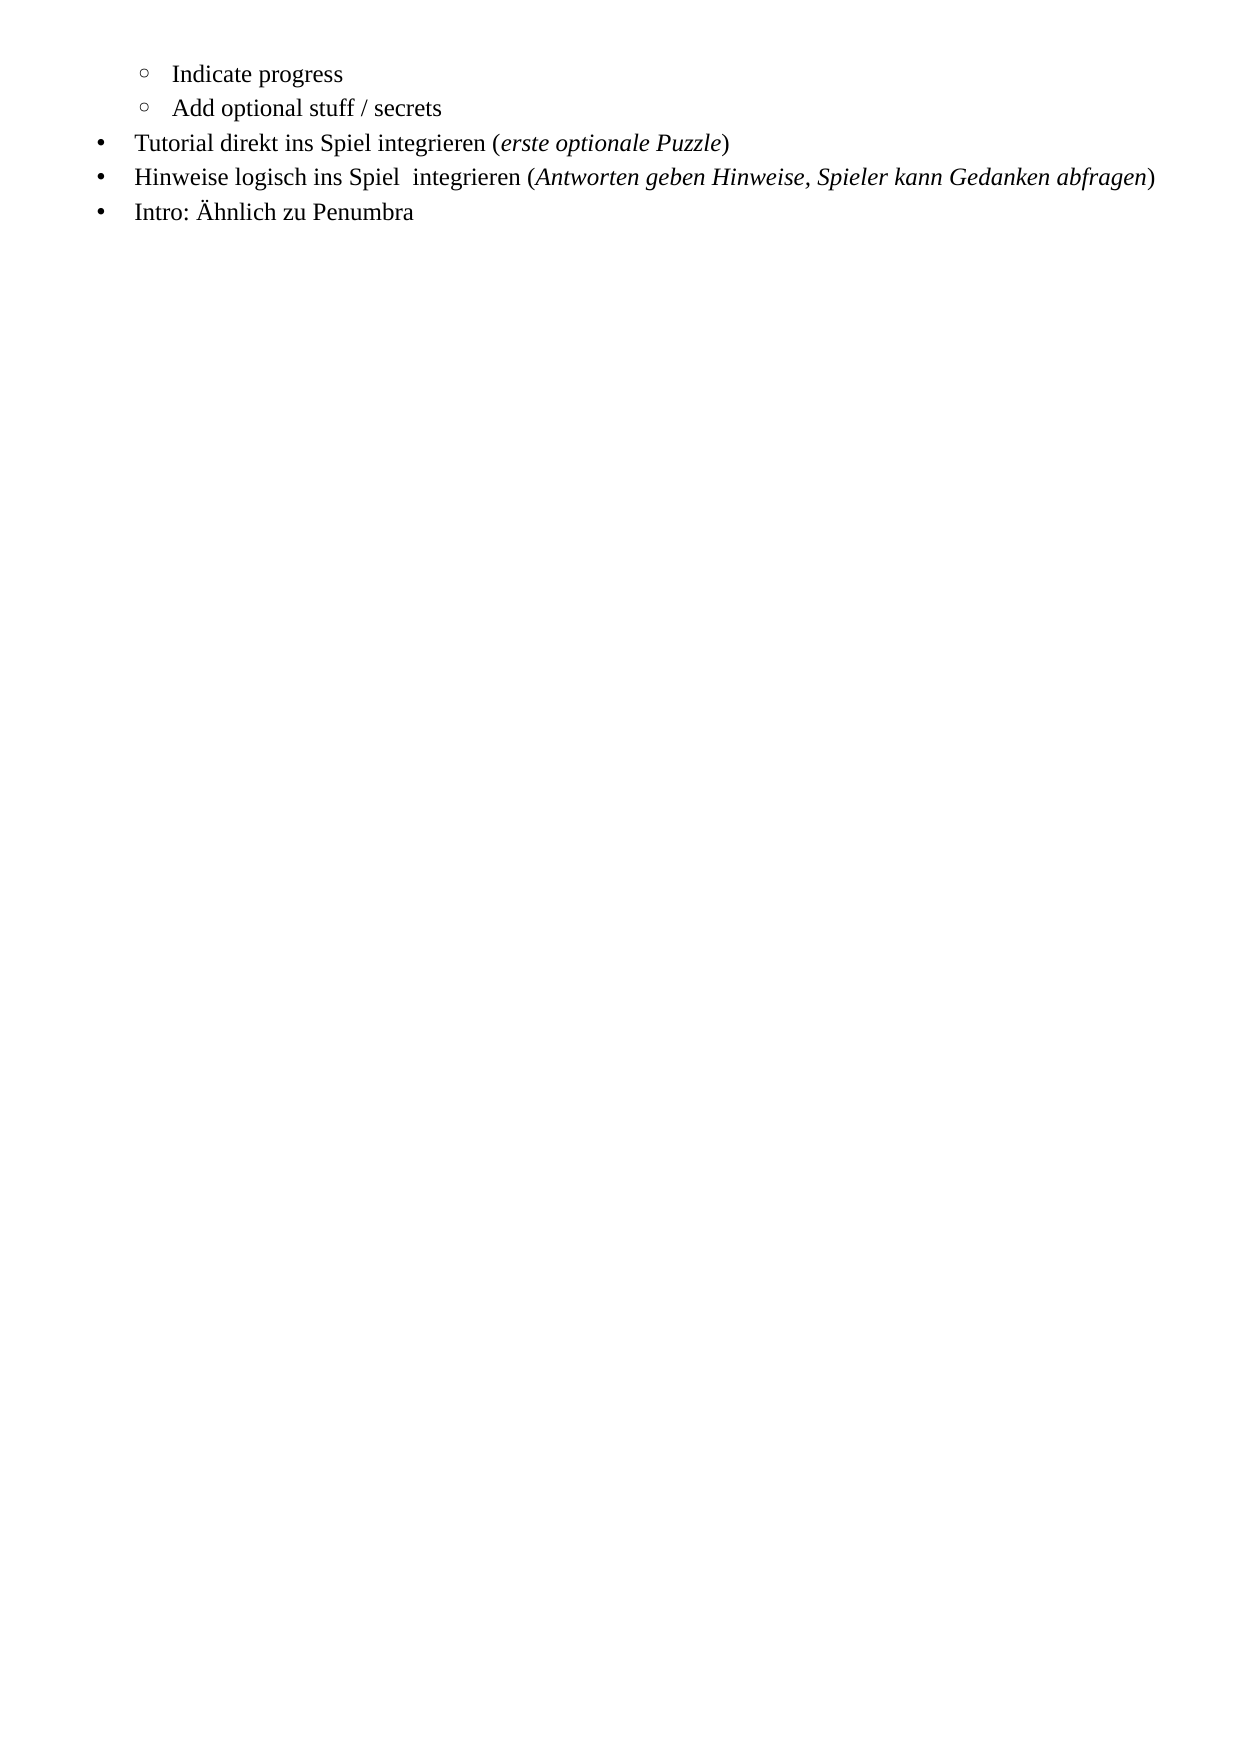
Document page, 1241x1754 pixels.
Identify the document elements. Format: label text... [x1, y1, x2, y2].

list Add optional stuff / secrets [134, 93, 1181, 122]
list Intro: Ähnlich zu Penumbra [97, 197, 1181, 226]
list Indicate progress [134, 59, 1181, 88]
list Hinweise logisch ins Spiel integrieren (Antworten geben Hinweise, Spieler kann Gedanken abfragen) [97, 162, 1181, 191]
list Tutorial direkt ins Spiel integrieren (erste optionale Puzzle) [97, 128, 1181, 157]
